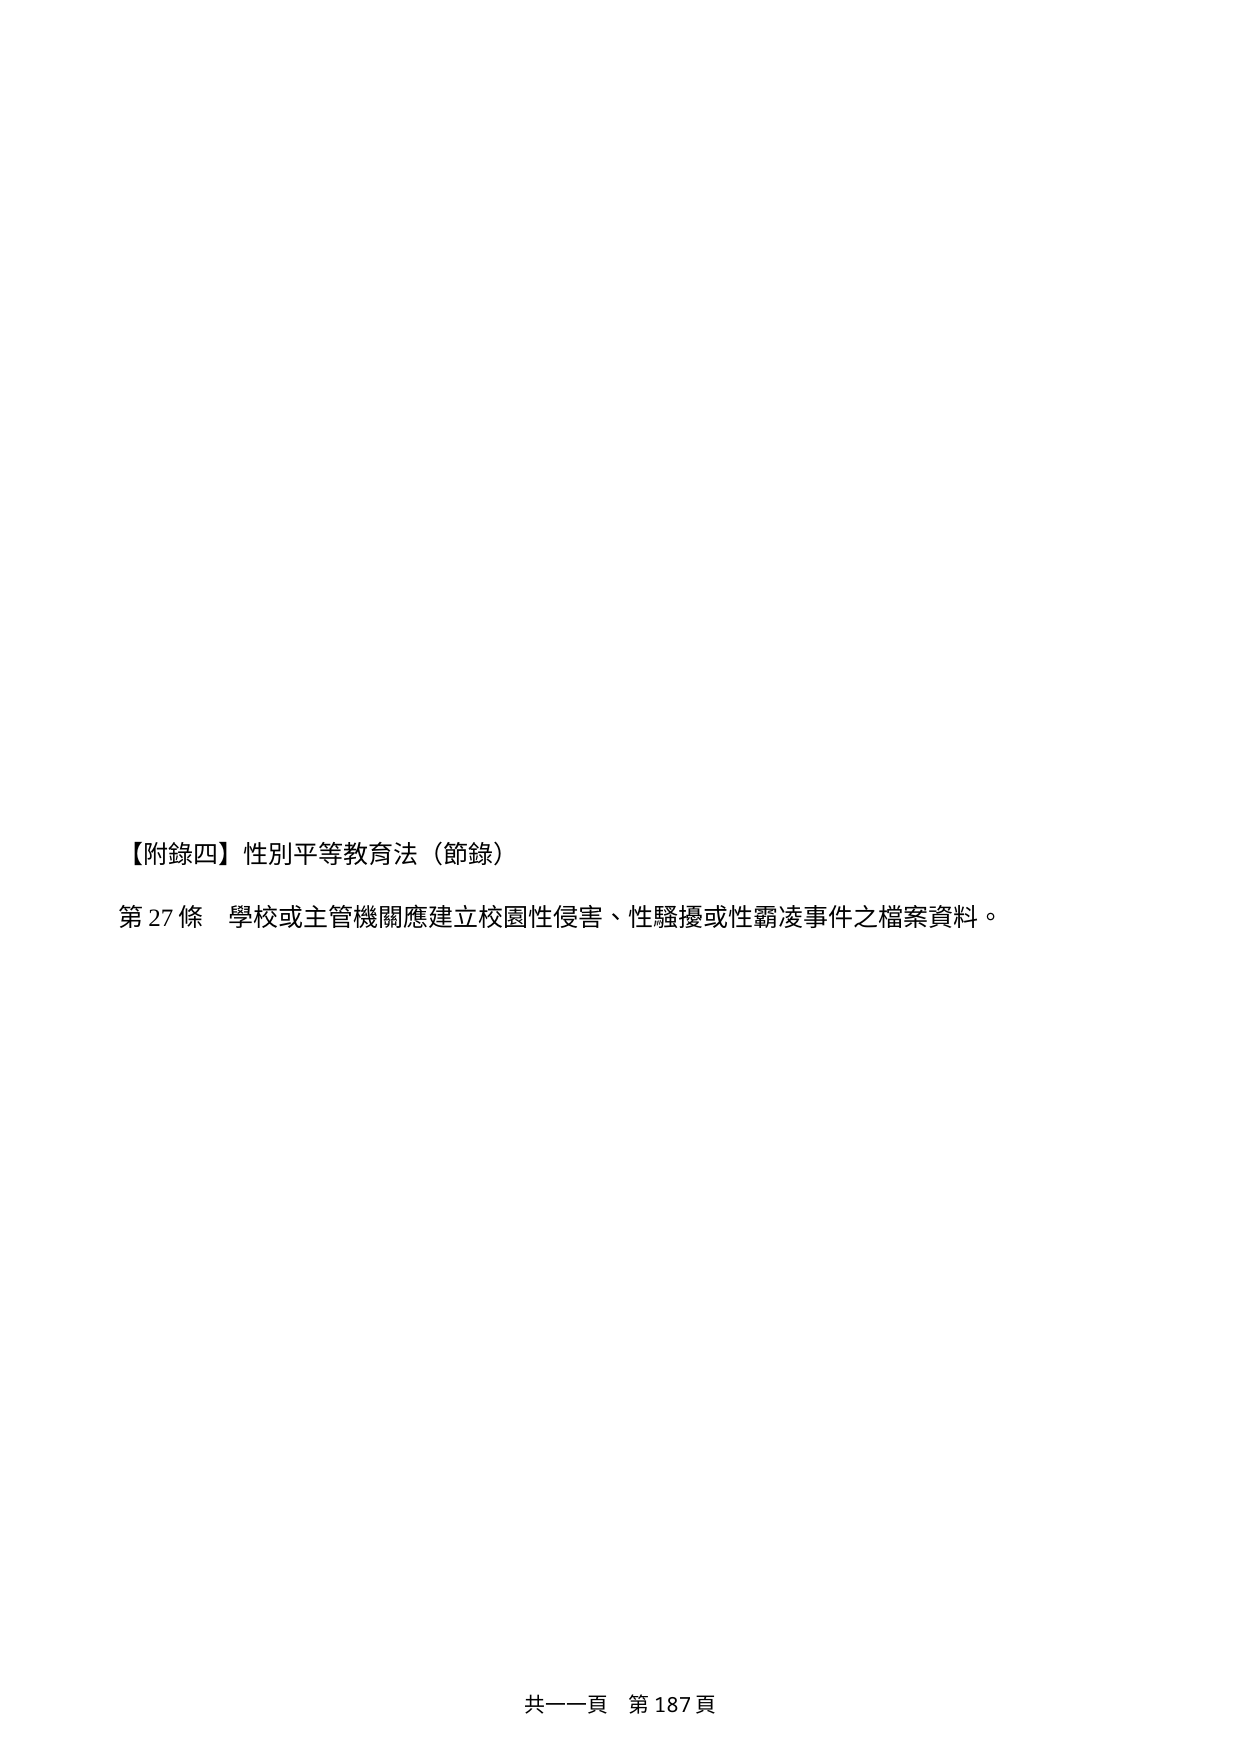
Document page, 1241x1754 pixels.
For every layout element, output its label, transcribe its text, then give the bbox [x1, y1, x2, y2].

text 第27條 學校或主管機關應建立校園性侵害、性騷擾或性霸凌事件之檔案資料。 [118, 874, 1122, 936]
text 【附錄四】性別平等教育法（節錄） [118, 811, 1122, 874]
